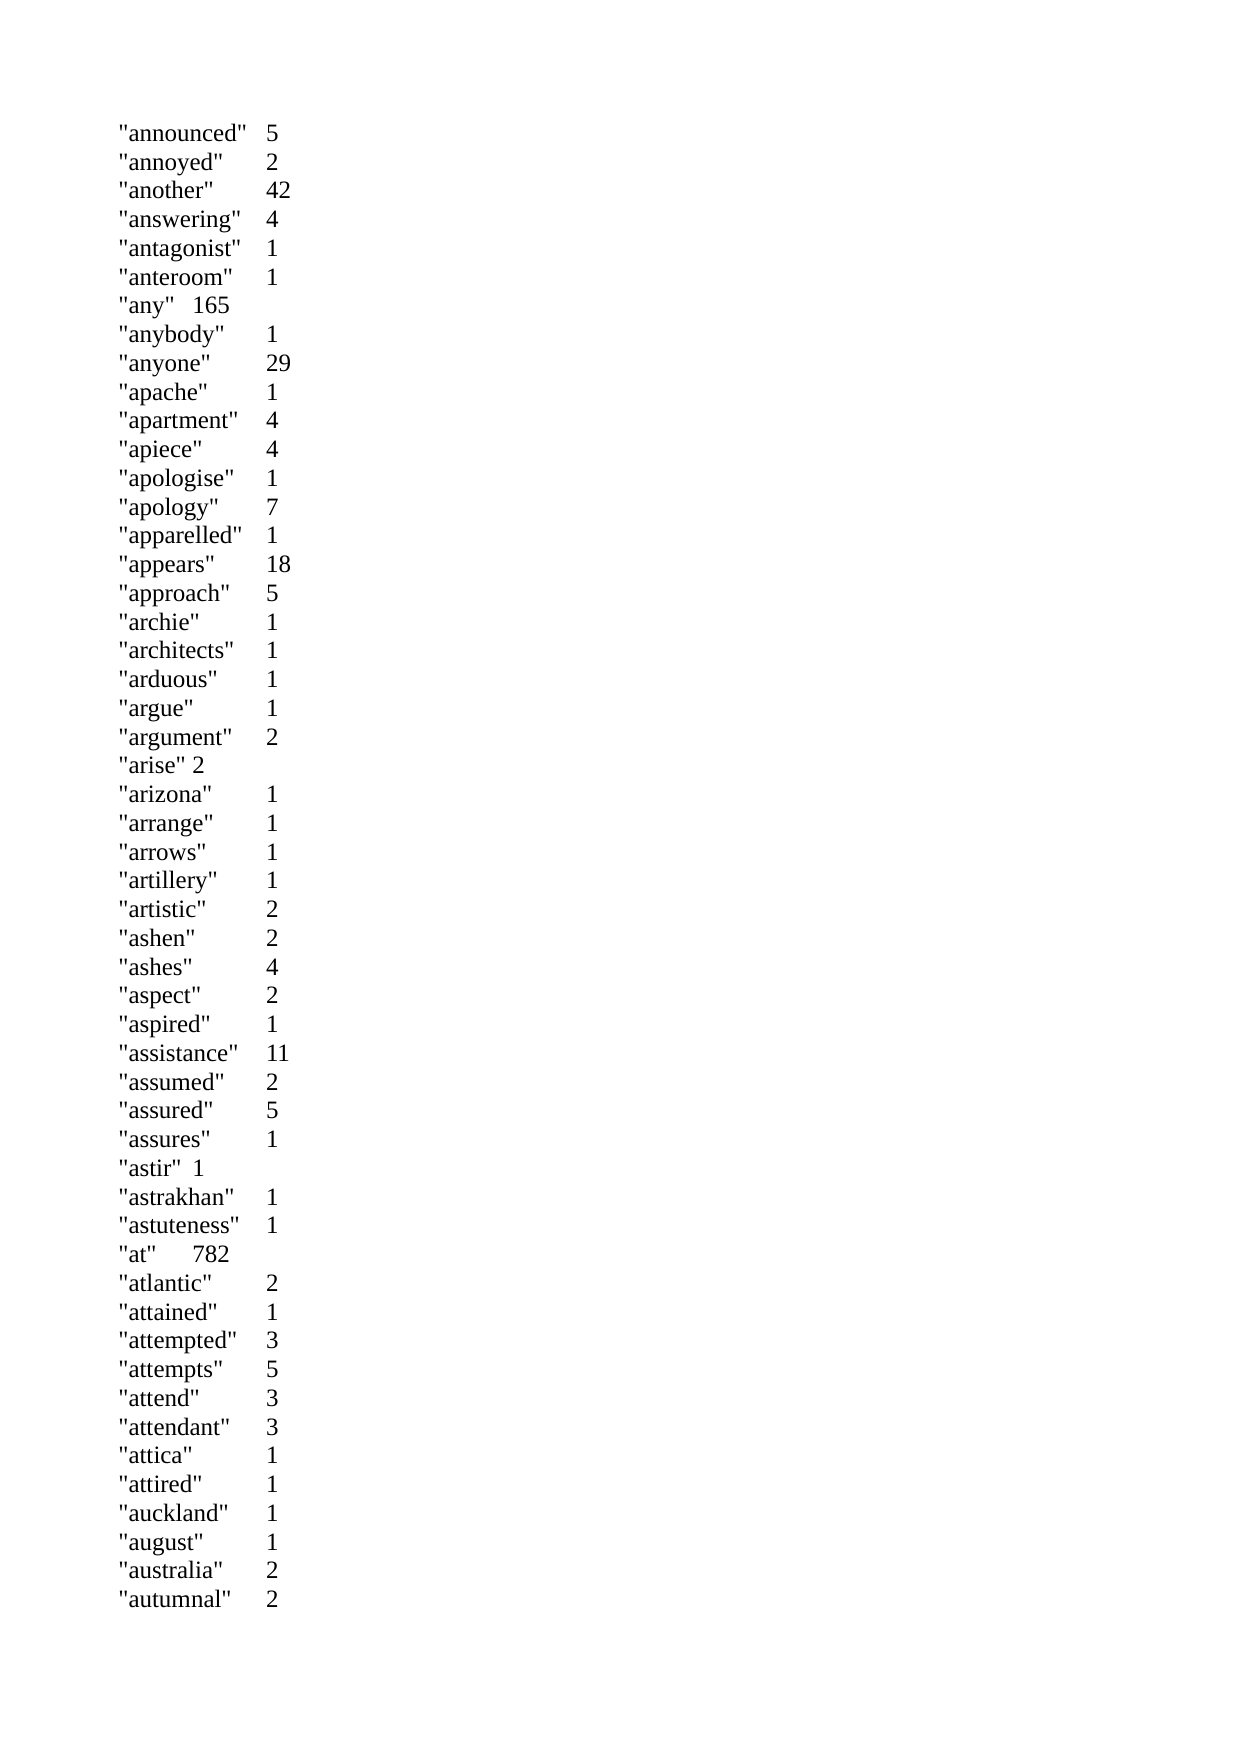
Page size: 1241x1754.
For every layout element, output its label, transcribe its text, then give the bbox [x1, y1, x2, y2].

text "aspect" 2 [118, 981, 1122, 1009]
text "appears" 18 [118, 549, 1122, 578]
text "arrange" 1 [118, 808, 1122, 837]
text "apologise" 1 [118, 463, 1122, 492]
text "architects" 1 [118, 636, 1122, 664]
text "attendant" 3 [118, 1412, 1122, 1441]
text "antagonist" 1 [118, 233, 1122, 262]
text "artillery" 1 [118, 866, 1122, 894]
text "argue" 1 [118, 693, 1122, 722]
text "anybody" 1 [118, 319, 1122, 348]
text "arrows" 1 [118, 837, 1122, 866]
text "arduous" 1 [118, 664, 1122, 693]
text "argument" 2 [118, 722, 1122, 751]
text "astuteness" 1 [118, 1211, 1122, 1239]
text "another" 42 [118, 176, 1122, 204]
text "any" 165 [118, 291, 1122, 319]
text "annoyed" 2 [118, 147, 1122, 176]
text "assured" 5 [118, 1096, 1122, 1124]
text "astrakhan" 1 [118, 1182, 1122, 1211]
text "aspired" 1 [118, 1009, 1122, 1038]
text "australia" 2 [118, 1556, 1122, 1584]
text "assistance" 11 [118, 1038, 1122, 1067]
text "assures" 1 [118, 1124, 1122, 1153]
text "apache" 1 [118, 377, 1122, 406]
text "assumed" 2 [118, 1067, 1122, 1096]
text "astir" 1 [118, 1153, 1122, 1182]
text "attained" 1 [118, 1297, 1122, 1326]
text "attend" 3 [118, 1383, 1122, 1412]
text "answering" 4 [118, 204, 1122, 233]
text "attempted" 3 [118, 1326, 1122, 1354]
text "arizona" 1 [118, 779, 1122, 808]
text "archie" 1 [118, 607, 1122, 636]
text "apology" 7 [118, 492, 1122, 521]
text "approach" 5 [118, 578, 1122, 607]
text "attica" 1 [118, 1441, 1122, 1469]
text "ashen" 2 [118, 923, 1122, 952]
text "august" 1 [118, 1527, 1122, 1556]
text "autumnal" 2 [118, 1584, 1122, 1613]
text "at" 782 [118, 1239, 1122, 1268]
text "apiece" 4 [118, 434, 1122, 463]
text "artistic" 2 [118, 894, 1122, 923]
text "ashes" 4 [118, 952, 1122, 981]
text "anyone" 29 [118, 348, 1122, 377]
text "apparelled" 1 [118, 521, 1122, 549]
text "arise" 2 [118, 751, 1122, 779]
text "apartment" 4 [118, 406, 1122, 434]
text "attired" 1 [118, 1469, 1122, 1498]
text "announced" 5 [118, 118, 1122, 147]
text "atlantic" 2 [118, 1268, 1122, 1297]
text "auckland" 1 [118, 1498, 1122, 1527]
text "attempts" 5 [118, 1354, 1122, 1383]
text "anteroom" 1 [118, 262, 1122, 291]
